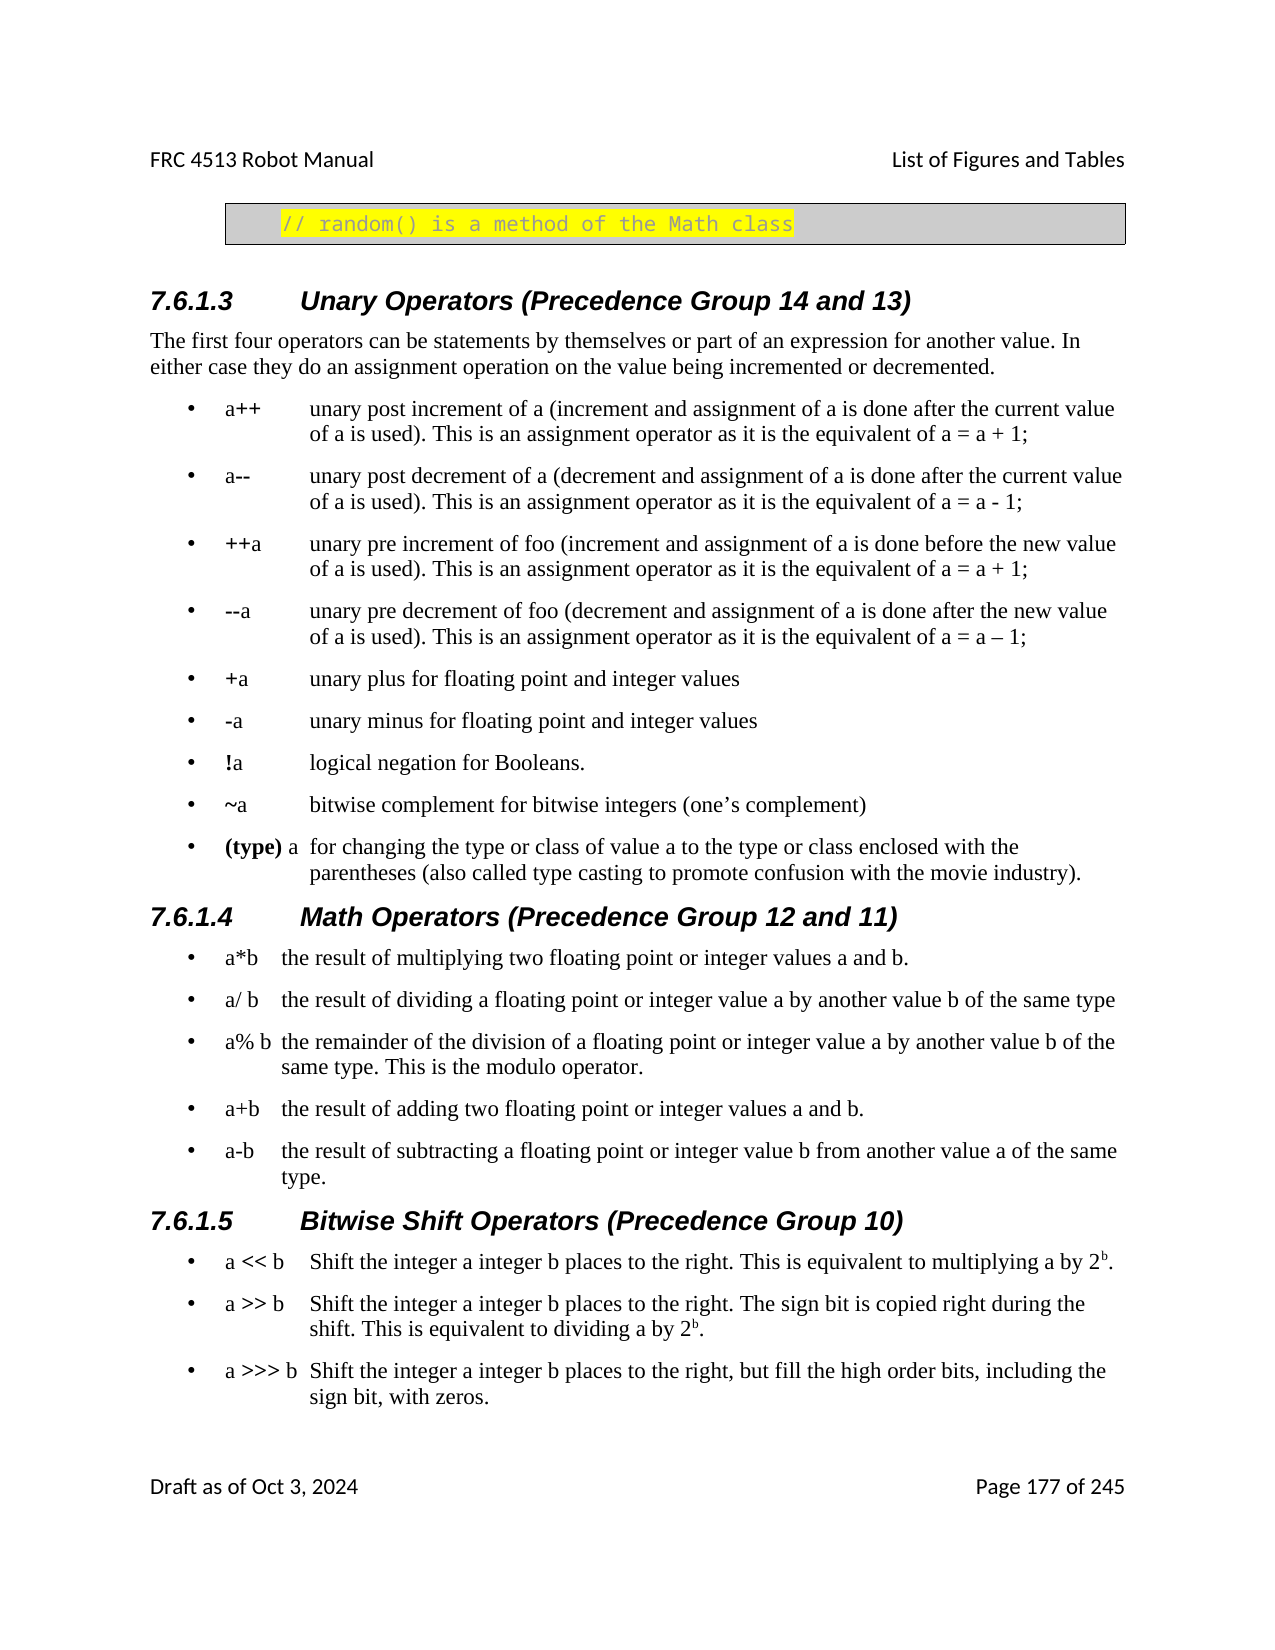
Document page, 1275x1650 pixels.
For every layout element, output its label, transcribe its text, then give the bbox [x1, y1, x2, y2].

list ~a bitwise complement for bitwise integers (one’s complement) [187, 792, 1125, 818]
list a >>> b Shift the integer a integer b places to the right, but fill the high order bits, including the sign bit, with zeros. [187, 1358, 1125, 1409]
list a << b Shift the integer a integer b places to the right. This is equivalent to multiplying a by 2b. [187, 1249, 1125, 1274]
list -a unary minus for floating point and integer values [187, 708, 1125, 733]
list a++ unary post increment of a (increment and assignment of a is done after the current value of a is used). This is an assignment operator as it is the equivalent of a = a + 1; [187, 396, 1125, 447]
list a-- unary post decrement of a (decrement and assignment of a is done after the current value of a is used). This is an assignment operator as it is the equivalent of a = a - 1; [187, 463, 1125, 514]
subtitle Bitwise Shift Operators (Precedence Group 10) [150, 1206, 1125, 1236]
subtitle Math Operators (Precedence Group 12 and 11) [150, 902, 1125, 932]
text The first four operators can be statements by themselves or part of an expression for another value. In either case they do an assignment operation on the value being incremented or decremented. [150, 328, 1125, 379]
list a% b the remainder of the division of a floating point or integer value a by another value b of the same type. This is the modulo operator. [187, 1029, 1125, 1080]
list a/ b the result of dividing a floating point or integer value a by another value b of the same type [187, 987, 1125, 1012]
subtitle Unary Operators (Precedence Group 14 and 13) [150, 286, 1125, 316]
list !a logical negation for Booleans. [187, 750, 1125, 776]
list a*b the result of multiplying two floating point or integer values a and b. [187, 945, 1125, 970]
list a-b the result of subtracting a floating point or integer value b from another value a of the same type. [187, 1138, 1125, 1189]
list a+b the result of adding two floating point or integer values a and b. [187, 1096, 1125, 1122]
list (type) a for changing the type or class of value a to the type or class enclosed with the parentheses (also called type casting to promote confusion with the movie industry). [187, 834, 1125, 885]
list --a unary pre decrement of foo (decrement and assignment of a is done after the new value of a is used). This is an assignment operator as it is the equivalent of a = a – 1; [187, 598, 1125, 649]
list a >> b Shift the integer a integer b places to the right. The sign bit is copied right during the shift. This is equivalent to dividing a by 2b. [187, 1291, 1125, 1342]
list ++a unary pre increment of foo (increment and assignment of a is done before the new value of a is used). This is an assignment operator as it is the equivalent of a = a + 1; [187, 531, 1125, 582]
text // random() is a method of the Math class [226, 204, 1125, 244]
list +a unary plus for floating point and integer values [187, 666, 1125, 691]
